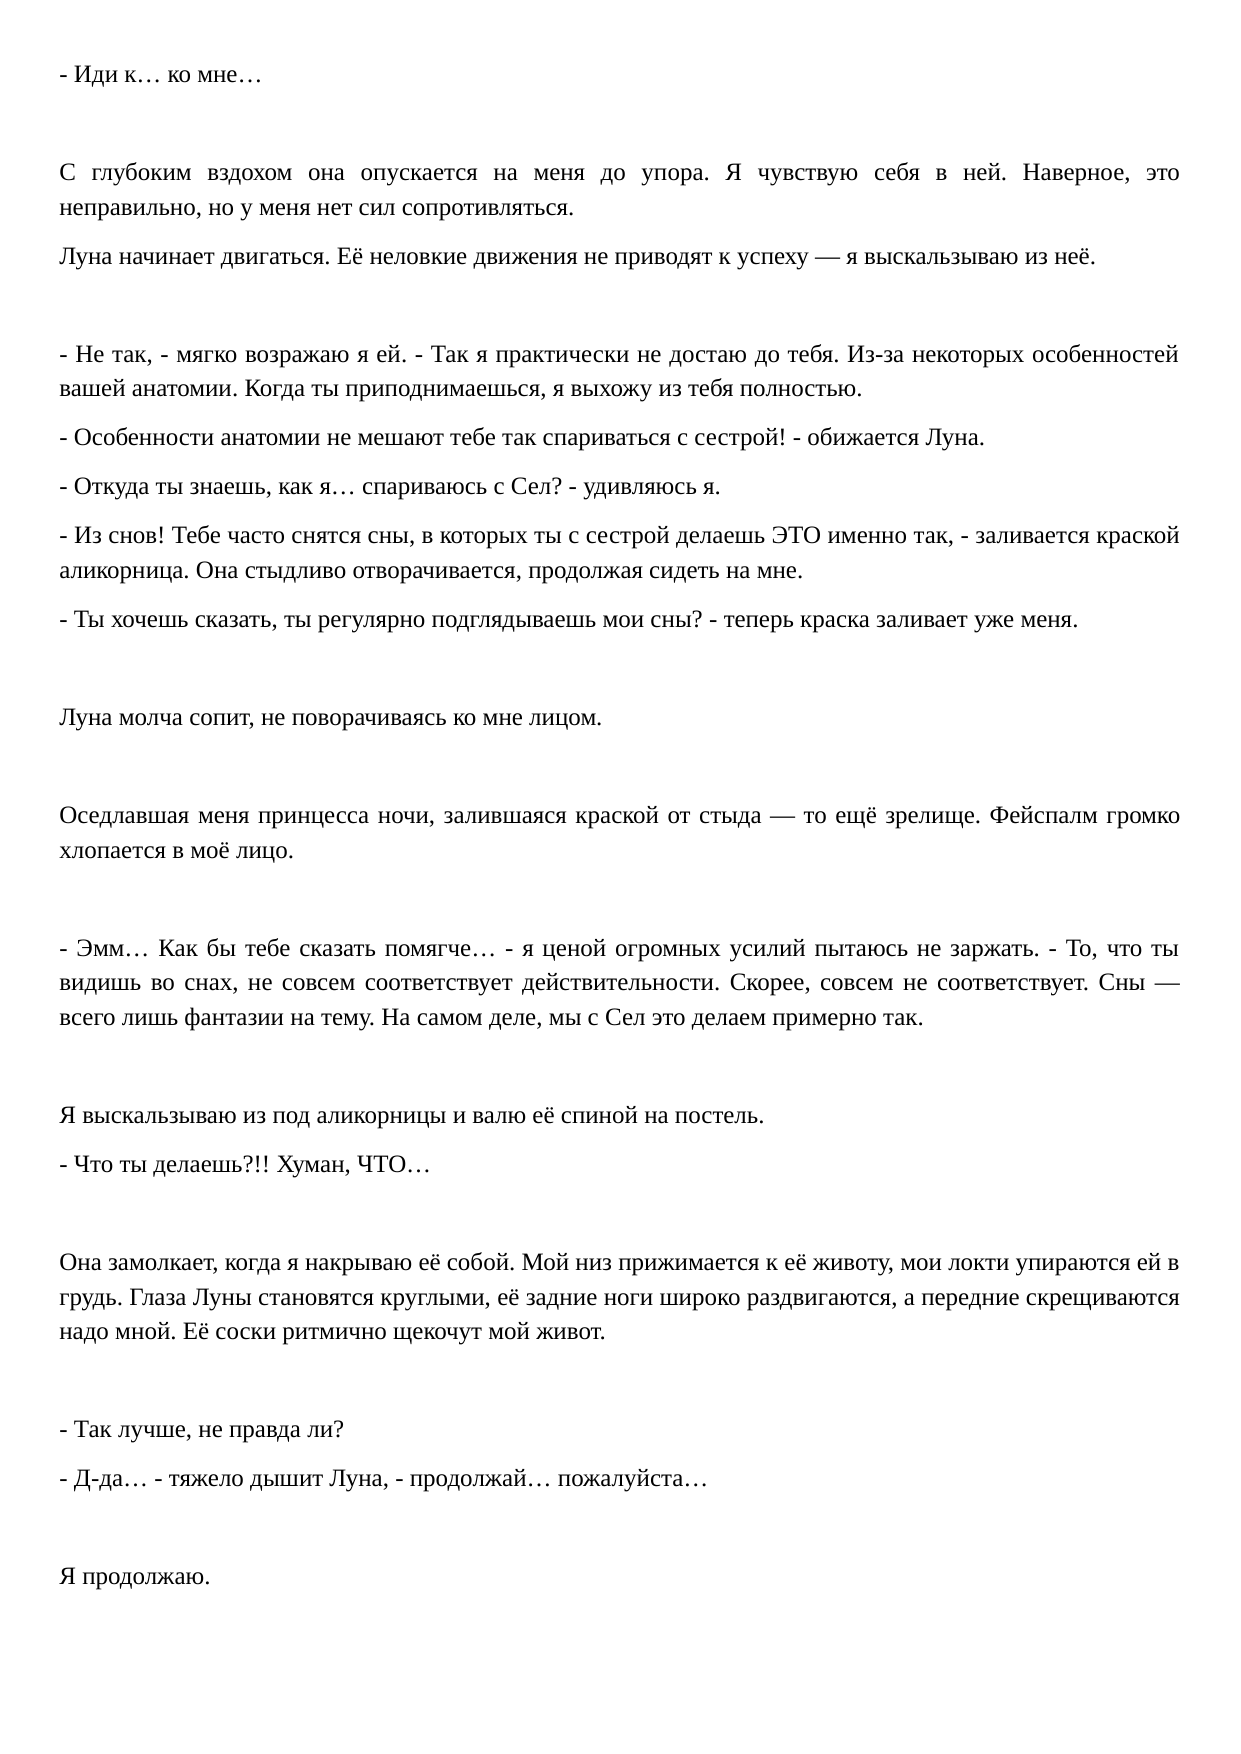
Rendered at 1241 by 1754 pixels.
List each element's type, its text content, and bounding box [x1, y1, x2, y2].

text С глубоким вздохом она опускается на меня до упора. Я чувствую себя в ней. Наверное, это неправильно, но у меня нет сил сопротивляться. [59, 157, 1181, 220]
text - Откуда ты знаешь, как я… спариваюсь с Сел? - удивляюсь я. [59, 471, 1181, 500]
text Луна начинает двигаться. Её неловкие движения не приводят к успеху — я выскальзываю из неё. [59, 241, 1181, 269]
text - Д-да… - тяжело дышит Луна, - продолжай… пожалуйста… [59, 1463, 1181, 1492]
text Она замолкает, когда я накрываю её собой. Мой низ прижимается к её животу, мои локти упираются ей в грудь. Глаза Луны становятся круглыми, её задние ноги широко раздвигаются, а передние скрещиваются надо мной. Её соски ритмично щекочут мой живот. [59, 1247, 1181, 1345]
text Я выскальзываю из под аликорницы и валю её спиной на постель. [59, 1100, 1181, 1129]
text - Иди к… ко мне… [59, 59, 1181, 88]
text - Что ты делаешь?!! Хуман, ЧТО… [59, 1149, 1181, 1178]
text - Из снов! Тебе часто снятся сны, в которых ты с сестрой делаешь ЭТО именно так, - заливается краской аликорница. Она стыдливо отворачивается, продолжая сидеть на мне. [59, 521, 1181, 584]
text - Не так, - мягко возражаю я ей. - Так я практически не достаю до тебя. Из-за некоторых особенностей вашей анатомии. Когда ты приподнимаешься, я выхожу из тебя полностью. [59, 339, 1181, 402]
text - Особенности анатомии не мешают тебе так спариваться с сестрой! - обижается Луна. [59, 422, 1181, 451]
text Луна молча сопит, не поворачиваясь ко мне лицом. [59, 702, 1181, 731]
text - Так лучше, не правда ли? [59, 1414, 1181, 1443]
text Оседлавшая меня принцесса ночи, залившаяся краской от стыда — то ещё зрелище. Фейспалм громко хлопается в моё лицо. [59, 800, 1181, 863]
text Я продолжаю. [59, 1561, 1181, 1590]
text - Ты хочешь сказать, ты регулярно подглядываешь мои сны? - теперь краска заливает уже меня. [59, 604, 1181, 633]
text - Эмм… Как бы тебе сказать помягче… - я ценой огромных усилий пытаюсь не заржать. - То, что ты видишь во снах, не совсем соответствует действительности. Скорее, совсем не соответствует. Сны — всего лишь фантазии на тему. На самом деле, мы с Сел это делаем примерно так. [59, 933, 1181, 1031]
